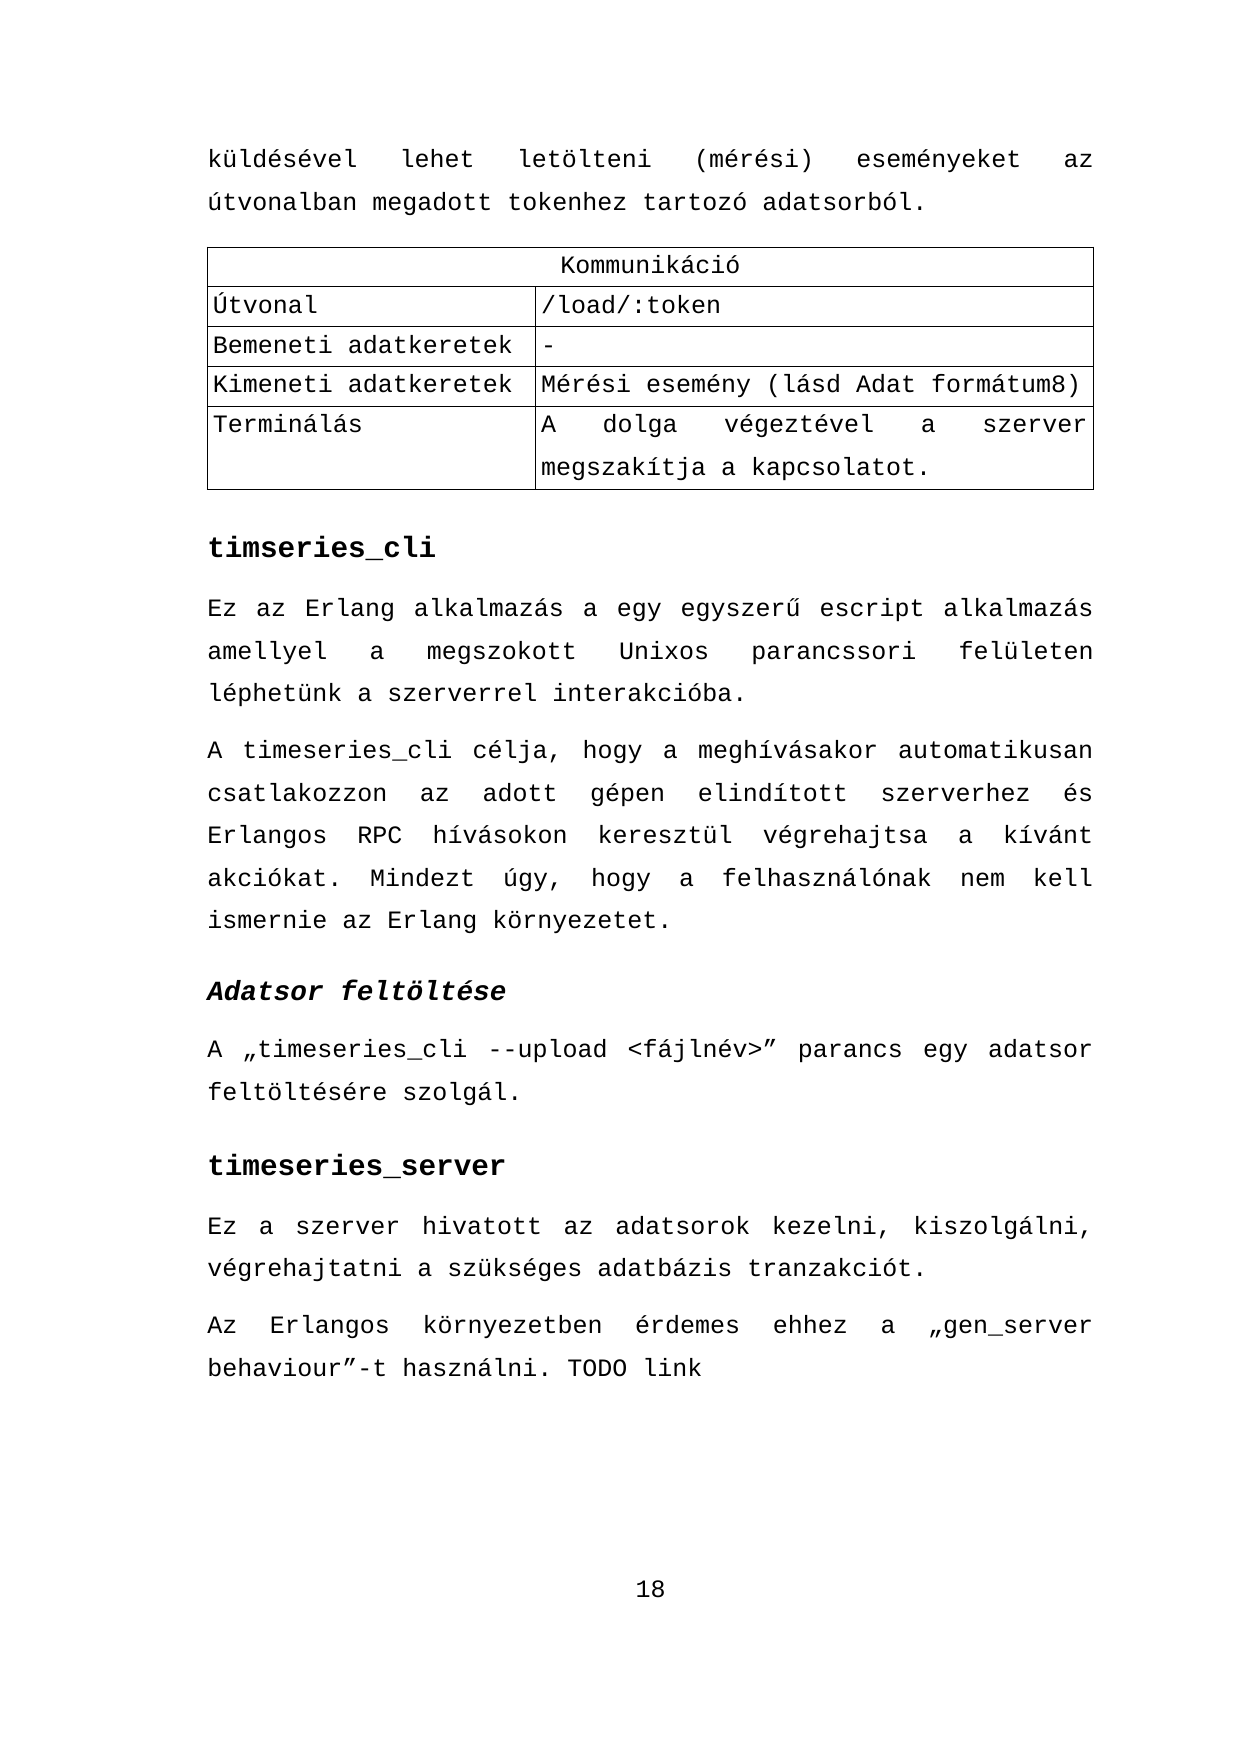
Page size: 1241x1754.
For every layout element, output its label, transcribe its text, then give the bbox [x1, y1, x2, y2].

table_cell /load/:token [536, 287, 1093, 326]
text Az Erlangos környezetben érdemes ehhez a „gen_server behaviour”-t használni. TODO link [207, 1313, 1093, 1384]
table_cell Kimeneti adatkeretek [208, 367, 535, 406]
table_cell Bemeneti adatkeretek [208, 327, 535, 366]
subtitle timeseries_server [207, 1151, 1093, 1184]
text A timeseries_cli célja, hogy a meghívásakor automatikusan csatlakozzon az adott gépen elindított szerverhez és Erlangos RPC hívásokon keresztül végrehajtsa a kívánt akciókat. Mindezt úgy, hogy a felhasználónak nem kell ismernie az Erlang környezetet. [207, 738, 1093, 936]
table_cell Útvonal [208, 287, 535, 326]
table_cell A dolga végeztével a szerver megszakítja a kapcsolatot. [536, 407, 1093, 488]
table_cell - [536, 327, 1093, 366]
table_cell Mérési esemény (lásd Adat formátum8) [536, 367, 1093, 406]
subtitle timseries_cli [207, 533, 1093, 567]
table_cell Terminálás [208, 407, 535, 488]
text Ez az Erlang alkalmazás a egy egyszerű escript alkalmazás amellyel a megszokott Unixos parancssori felületen léphetünk a szerverrel interakcióba. [207, 596, 1093, 709]
subtitle Adatsor feltöltése [207, 977, 1093, 1009]
text Ez a szerver hivatott az adatsorok kezelni, kiszolgálni, végrehajtatni a szükséges adatbázis tranzakciót. [207, 1213, 1093, 1284]
text küldésével lehet letölteni (mérési) eseményeket az útvonalban megadott tokenhez tartozó adatsorból. [207, 147, 1093, 218]
text A „timeseries_cli --upload <fájlnév>” parancs egy adatsor feltöltésére szolgál. [207, 1037, 1093, 1108]
table_header Kommunikáció [208, 248, 1093, 286]
